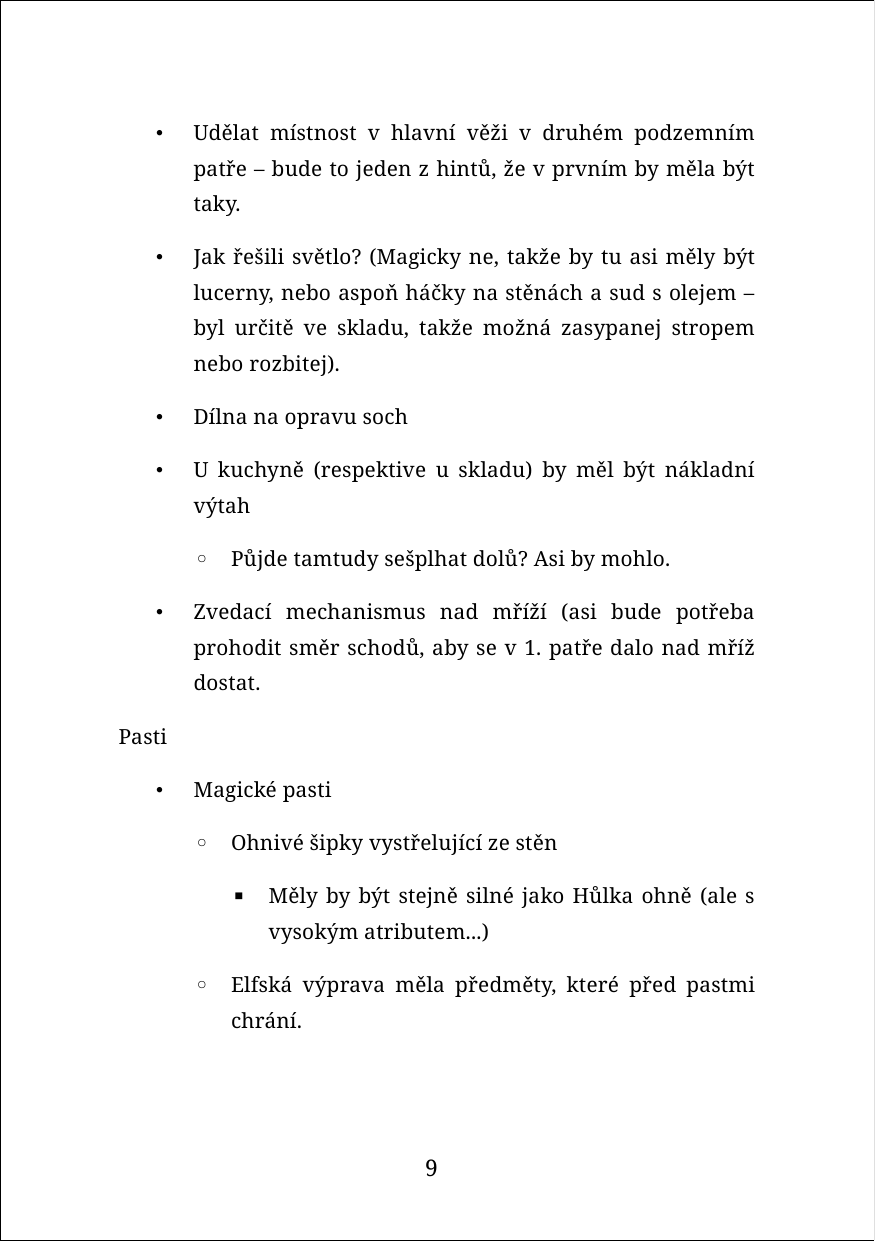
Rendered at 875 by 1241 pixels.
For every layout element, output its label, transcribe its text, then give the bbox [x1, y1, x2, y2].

text Pasti [118, 722, 756, 750]
list Půjde tamtudy sešplhat dolů? Asi by mohlo. [193, 544, 756, 573]
list Jak řešili světlo? (Magicky ne, takže by tu asi měly být lucerny, nebo aspoň háčky na stěnách a sud s olejem – byl určitě ve skladu, takže možná zasypanej stropem nebo rozbitej). [156, 242, 756, 377]
list Udělat místnost v hlavní věži v druhém podzemním patře – bude to jeden z hintů, že v prvním by měla být taky. [156, 118, 756, 218]
list Magické pasti [156, 775, 756, 803]
list Měly by být stejně silné jako Hůlka ohně (ale s vysokým atributem...) [231, 881, 756, 945]
list Dílna na opravu soch [156, 402, 756, 431]
list Ohnivé šipky vystřelující ze stěn [193, 828, 756, 857]
list Zvedací mechanismus nad mříží (asi bude potřeba prohodit směr schodů, aby se v 1. patře dalo nad mříž dostat. [156, 597, 756, 697]
list Elfská výprava měla předměty, které před pastmi chrání. [193, 970, 756, 1034]
list U kuchyně (respektive u skladu) by měl být nákladní výtah [156, 456, 756, 519]
